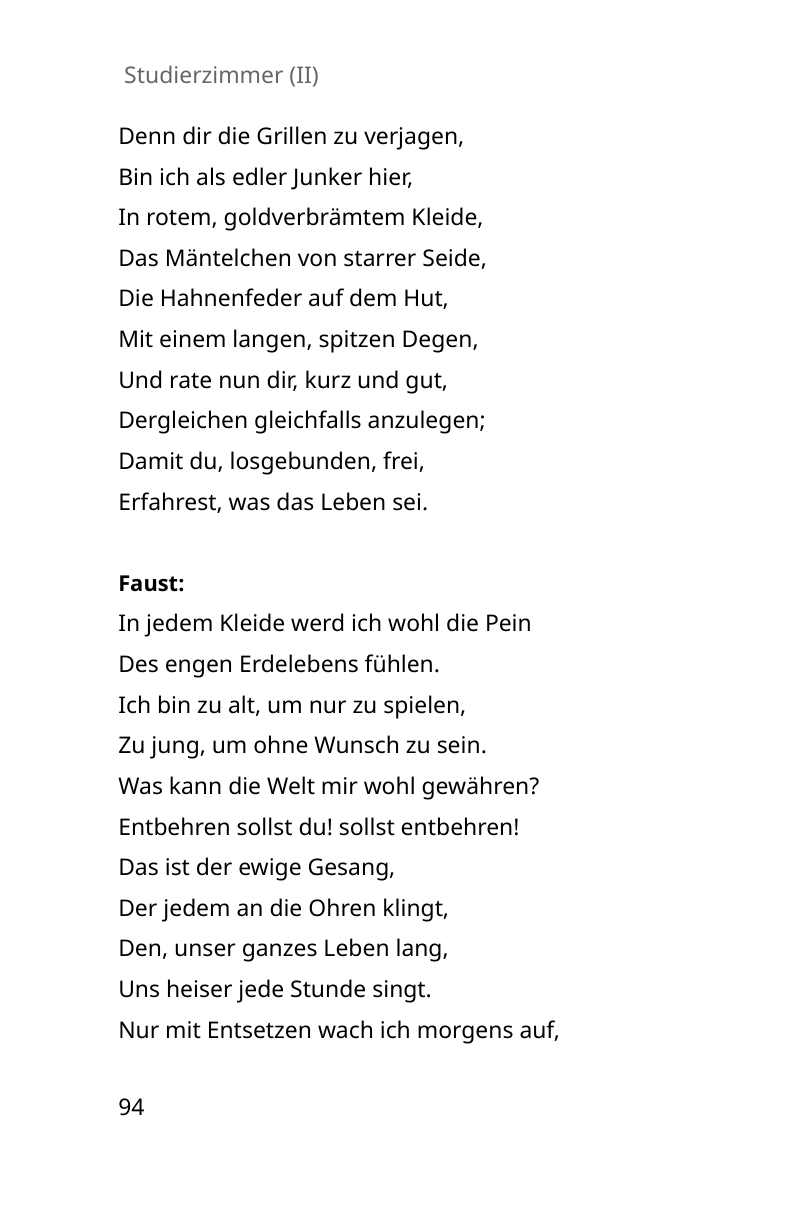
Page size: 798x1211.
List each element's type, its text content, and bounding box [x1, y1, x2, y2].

text Denn dir die Grillen zu verjagen, Bin ich als edler Junker hier, In rotem, goldverbrämtem Kleide, Das Mäntelchen von starrer Seide, Die Hahnenfeder auf dem Hut, Mit einem langen, spitzen Degen, Und rate nun dir, kurz und gut, Dergleichen gleichfalls anzulegen; Damit du, losgebunden, frei, Erfahrest, was das Leben sei. [118, 120, 679, 517]
text Faust: In jedem Kleide werd ich wohl die Pein Des engen Erdelebens fühlen. Ich bin zu alt, um nur zu spielen, Zu jung, um ohne Wunsch zu sein. Was kann die Welt mir wohl gewähren? Entbehren sollst du! sollst entbehren! Das ist der ewige Gesang, Der jedem an die Ohren klingt, Den, unser ganzes Leben lang, Uns heiser jede Stunde singt. Nur mit Entsetzen wach ich morgens auf, [118, 544, 679, 1045]
